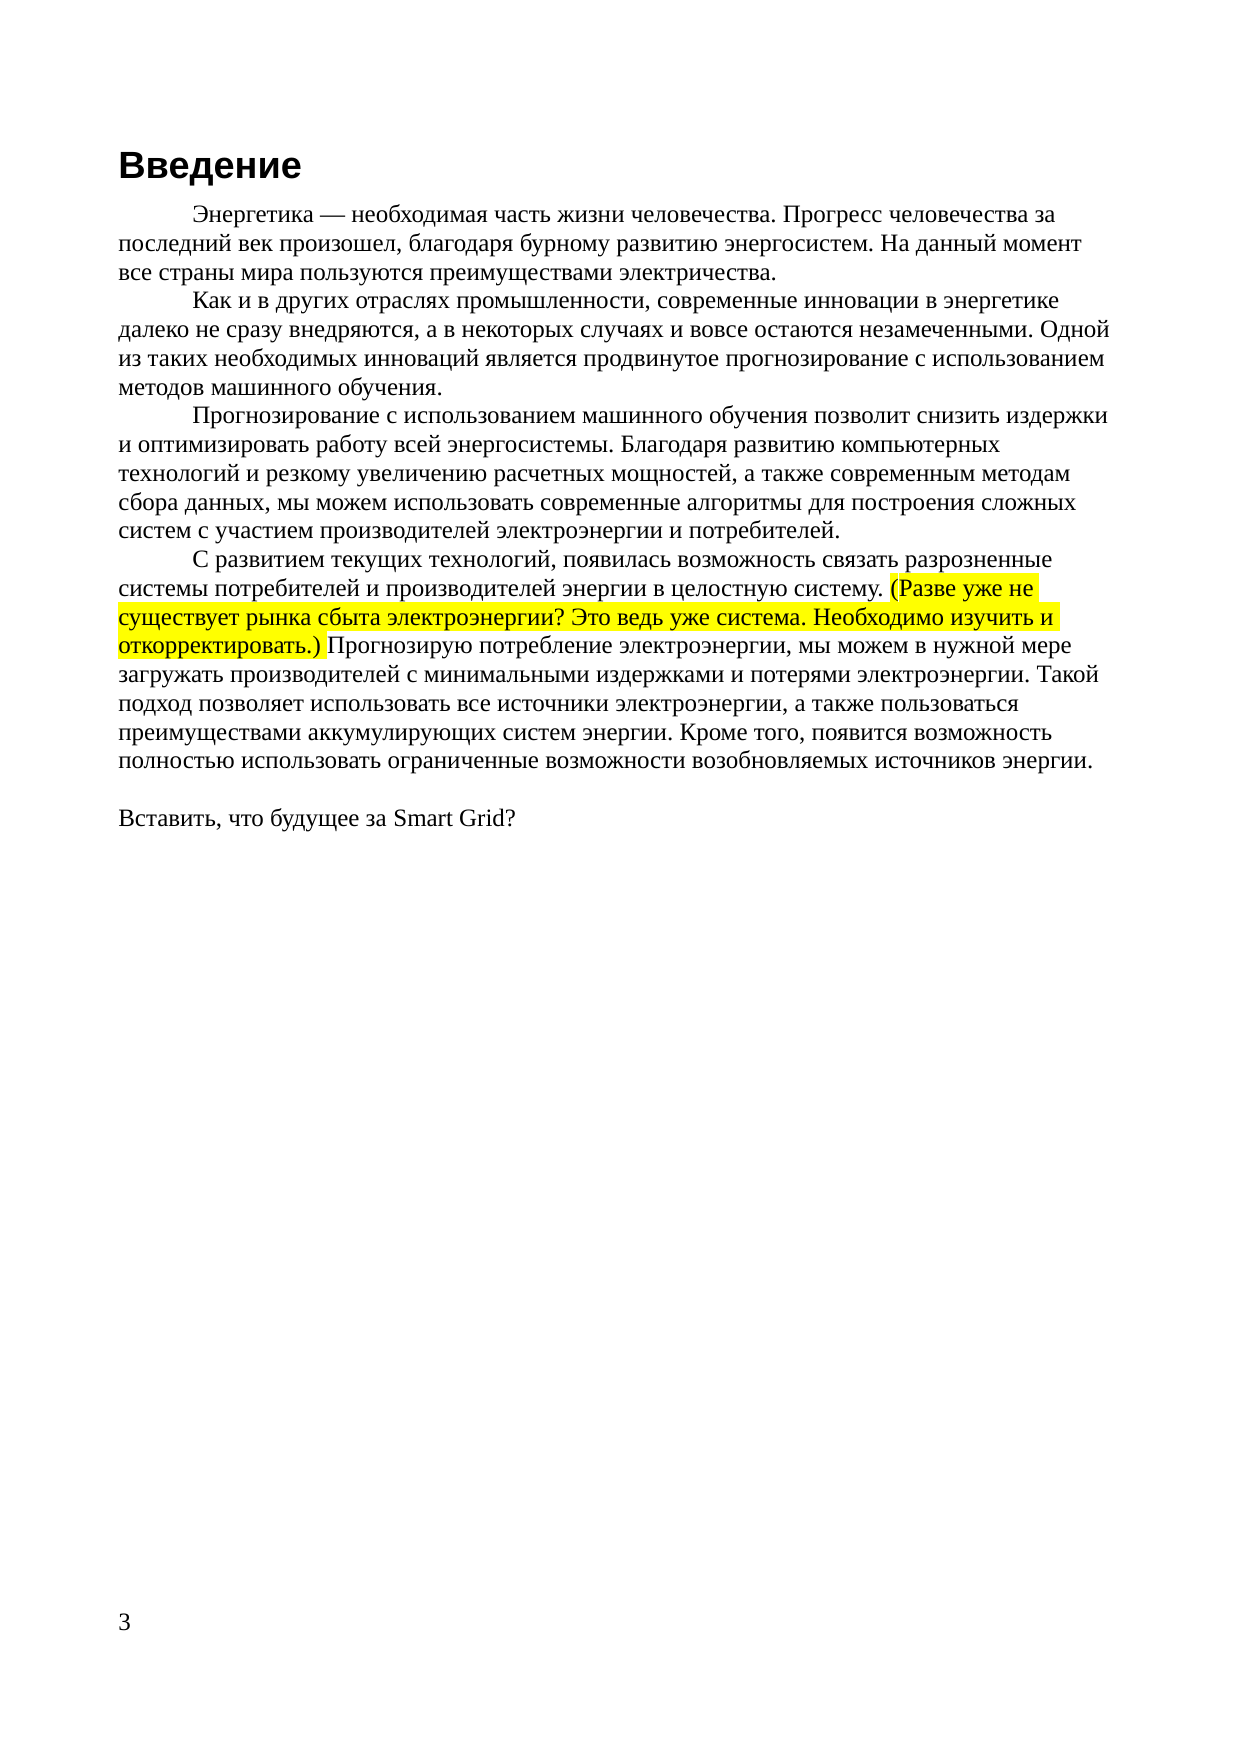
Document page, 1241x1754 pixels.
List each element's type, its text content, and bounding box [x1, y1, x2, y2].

text Прогнозирование с использованием машинного обучения позволит снизить издержки и оптимизировать работу всей энергосистемы. Благодаря развитию компьютерных технологий и резкому увеличению расчетных мощностей, а также современным методам сбора данных, мы можем использовать современные алгоритмы для построения сложных систем с участием производителей электроэнергии и потребителей. [118, 401, 1122, 544]
subtitle Введение [118, 143, 1122, 187]
text Вставить, что будущее за Smart Grid? [118, 803, 1122, 832]
text Энергетика — необходимая часть жизни человечества. Прогресс человечества за последний век произошел, благодаря бурному развитию энергосистем. На данный момент все страны мира пользуются преимуществами электричества. [118, 199, 1122, 286]
text С развитием текущих технологий, появилась возможность связать разрозненные системы потребителей и производителей энергии в целостную систему. (Разве уже не существует рынка сбыта электроэнергии? Это ведь уже система. Необходимо изучить и откорректировать.) Прогнозирую потребление электроэнергии, мы можем в нужной мере загружать производителей с минимальными издержками и потерями электроэнергии. Такой подход позволяет использовать все источники электроэнергии, а также пользоваться преимуществами аккумулирующих систем энергии. Кроме того, появится возможность полностью использовать ограниченные возможности возобновляемых источников энергии. [118, 544, 1122, 774]
text Как и в других отраслях промышленности, современные инновации в энергетике далеко не сразу внедряются, а в некоторых случаях и вовсе остаются незамеченными. Одной из таких необходимых инноваций является продвинутое прогнозирование с использованием методов машинного обучения. [118, 286, 1122, 401]
